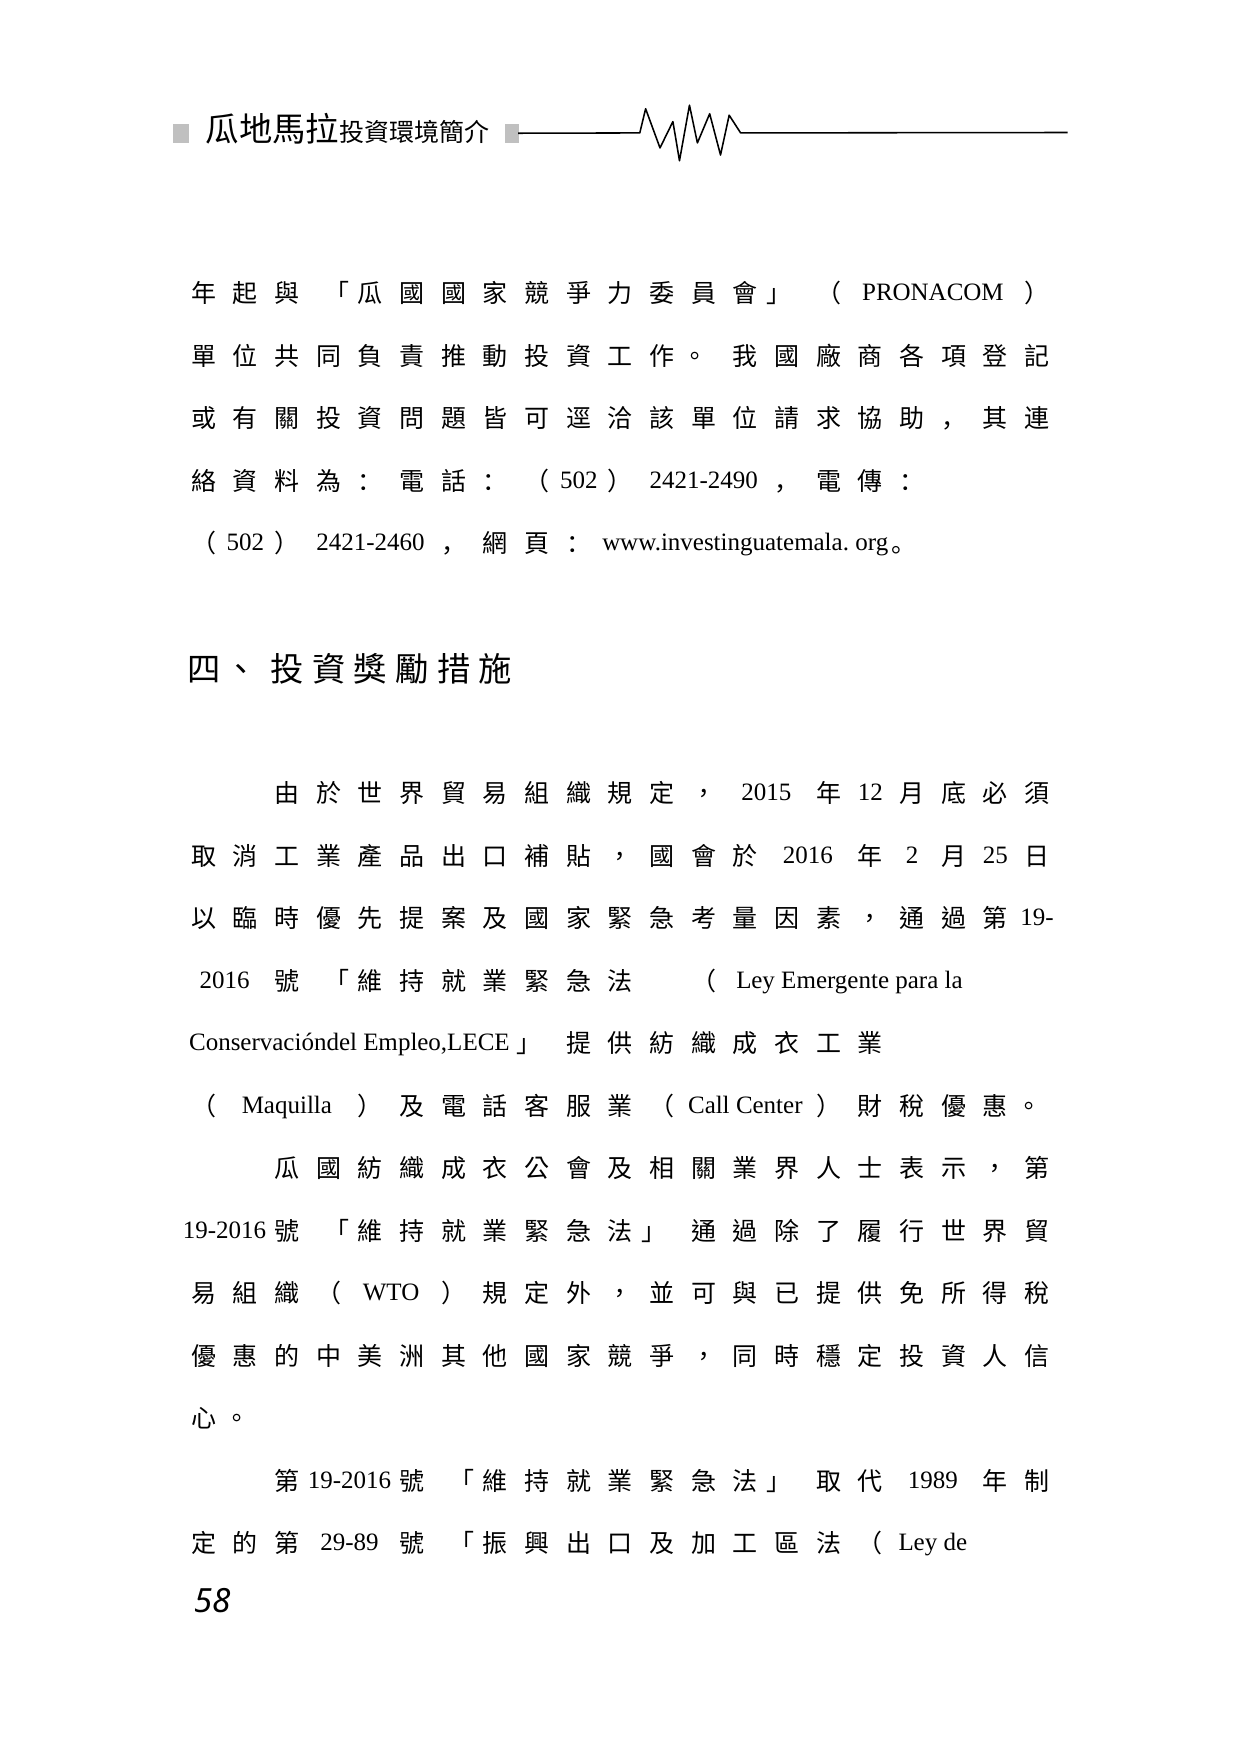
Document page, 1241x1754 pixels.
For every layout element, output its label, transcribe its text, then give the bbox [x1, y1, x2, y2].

text 年起與「瓜國國家競爭力委員會」（PRONACOM）單位共同負責推動投資工作。我國廠商各項登記或有關投資問題皆可逕洽該單位請求協助，其連絡資料為：電話：（502）2421-2490，電傳：（502）2421-2460，網頁：www.investinguatemala. org。 [183, 250, 1058, 563]
text 瓜國紡織成衣公會及相關業界人士表示，第19-2016號「維持就業緊急法」通過除了履行世界貿易組織（WTO）規定外，並可與已提供免所得稅優惠的中美洲其他國家競爭，同時穩定投資人信心。 [183, 1125, 1058, 1438]
text 四、投資獎勵措施 [183, 625, 1058, 688]
text 由於世界貿易組織規定，2015年12月底必須取消工業產品出口補貼，國會於2016年2月25日以臨時優先提案及國家緊急考量因素，通過第19-2016號「維持就業緊急法 （Ley Emergente para la Conservacióndel Empleo,LECE」提供紡織成衣工業（Maquilla）及電話客服業（Call Center）財稅優惠。 [183, 750, 1058, 1125]
text 第19-2016號「維持就業緊急法」取代1989年制定的第29-89號「振興出口及加工區法（Ley de [183, 1438, 1058, 1563]
